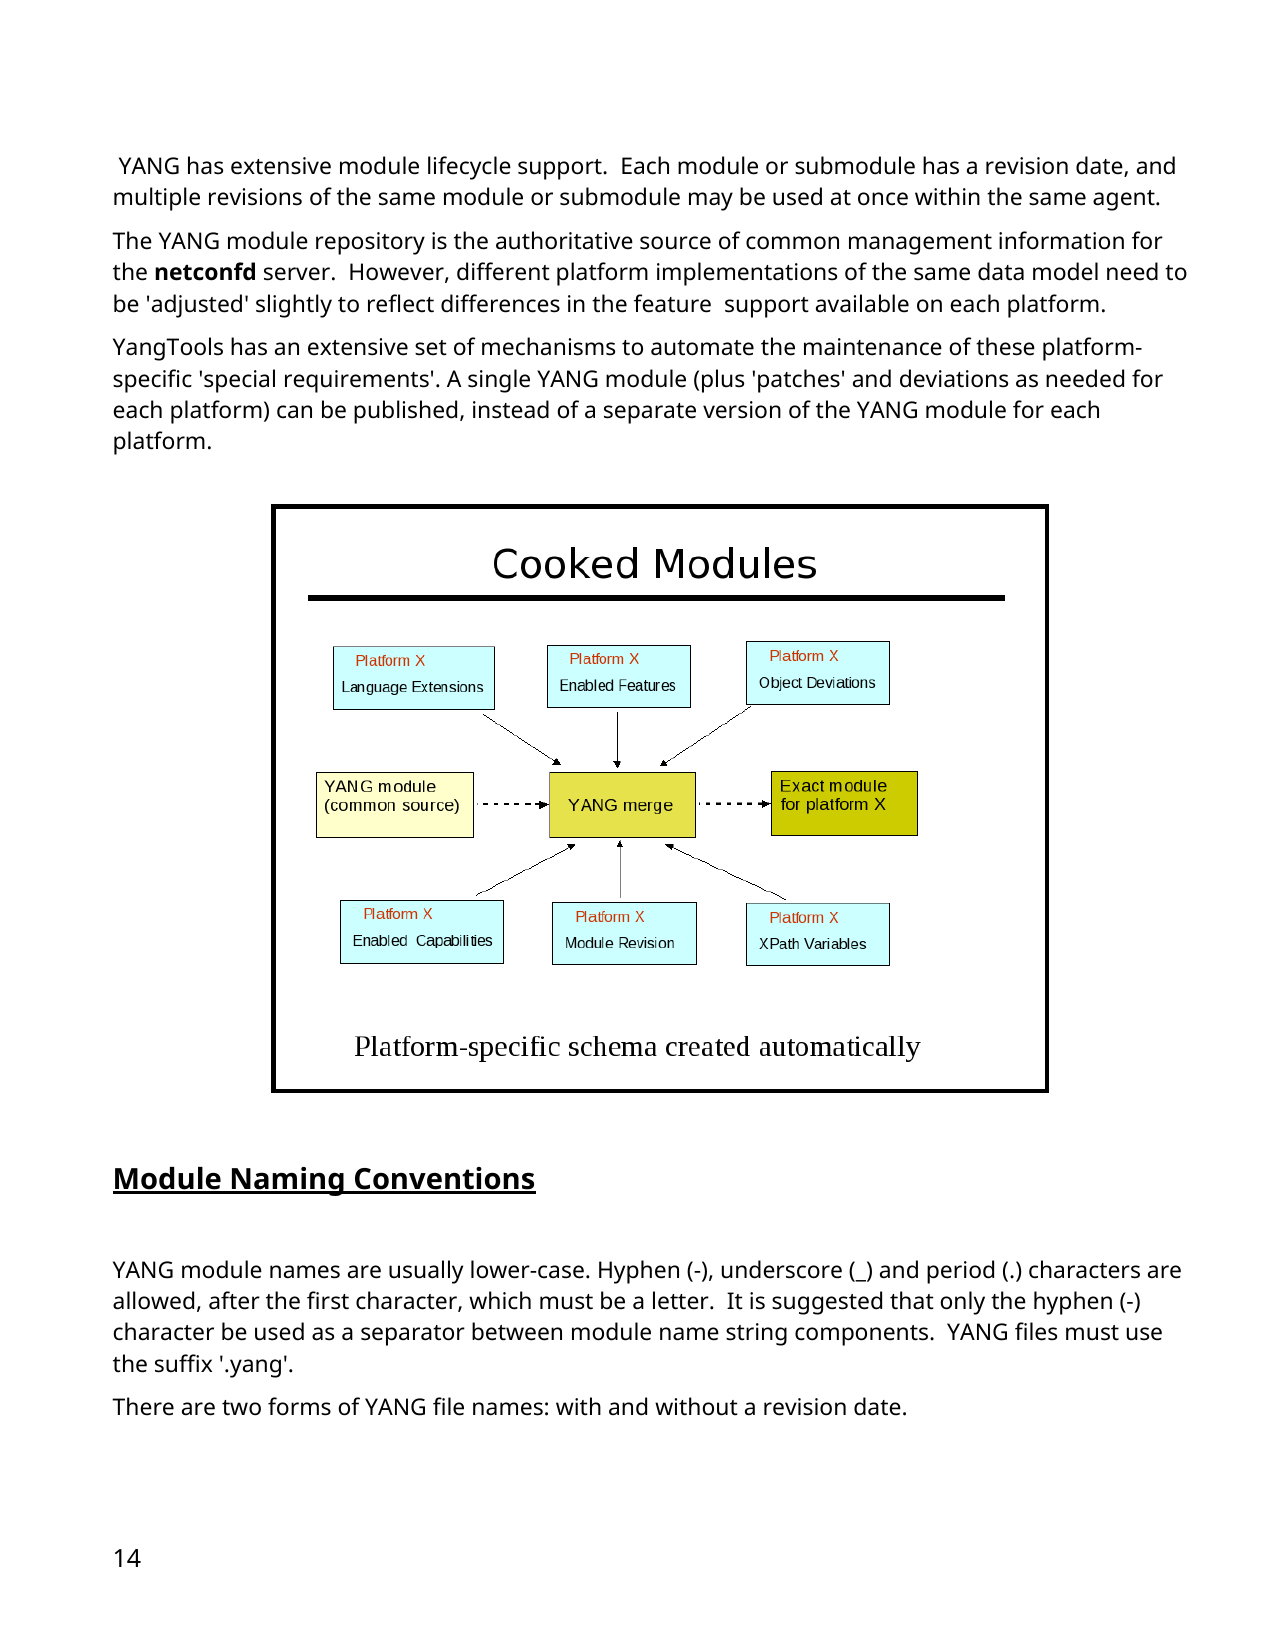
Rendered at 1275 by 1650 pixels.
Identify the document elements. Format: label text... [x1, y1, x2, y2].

text The YANG module repository is the authoritative source of common management information for the netconfd server. However, different platform implementations of the same data model need to be 'adjusted' slightly to reflect differences in the feature support available on each platform. [112, 225, 1200, 319]
picture [211, 468, 1101, 1115]
text There are two forms of YANG file names: with and without a revision date. [112, 1391, 1200, 1423]
text Module Naming Conventions [112, 1158, 1200, 1198]
text YANG has extensive module lifecycle support. Each module or submodule has a revision date, and multiple revisions of the same module or submodule may be used at once within the same agent. [112, 150, 1200, 212]
text YANG module names are usually lower-case. Hyphen (-), underscore (_) and period (.) characters are allowed, after the first character, which must be a letter. It is suggested that only the hyphen (-) character be used as a separator between module name string components. YANG files must use the suffix '.yang'. [112, 1254, 1200, 1379]
text YangTools has an extensive set of mechanisms to automate the maintenance of these platform-specific 'special requirements'. A single YANG module (plus 'patches' and deviations as needed for each platform) can be published, instead of a separate version of the YANG module for each platform. [112, 331, 1200, 456]
